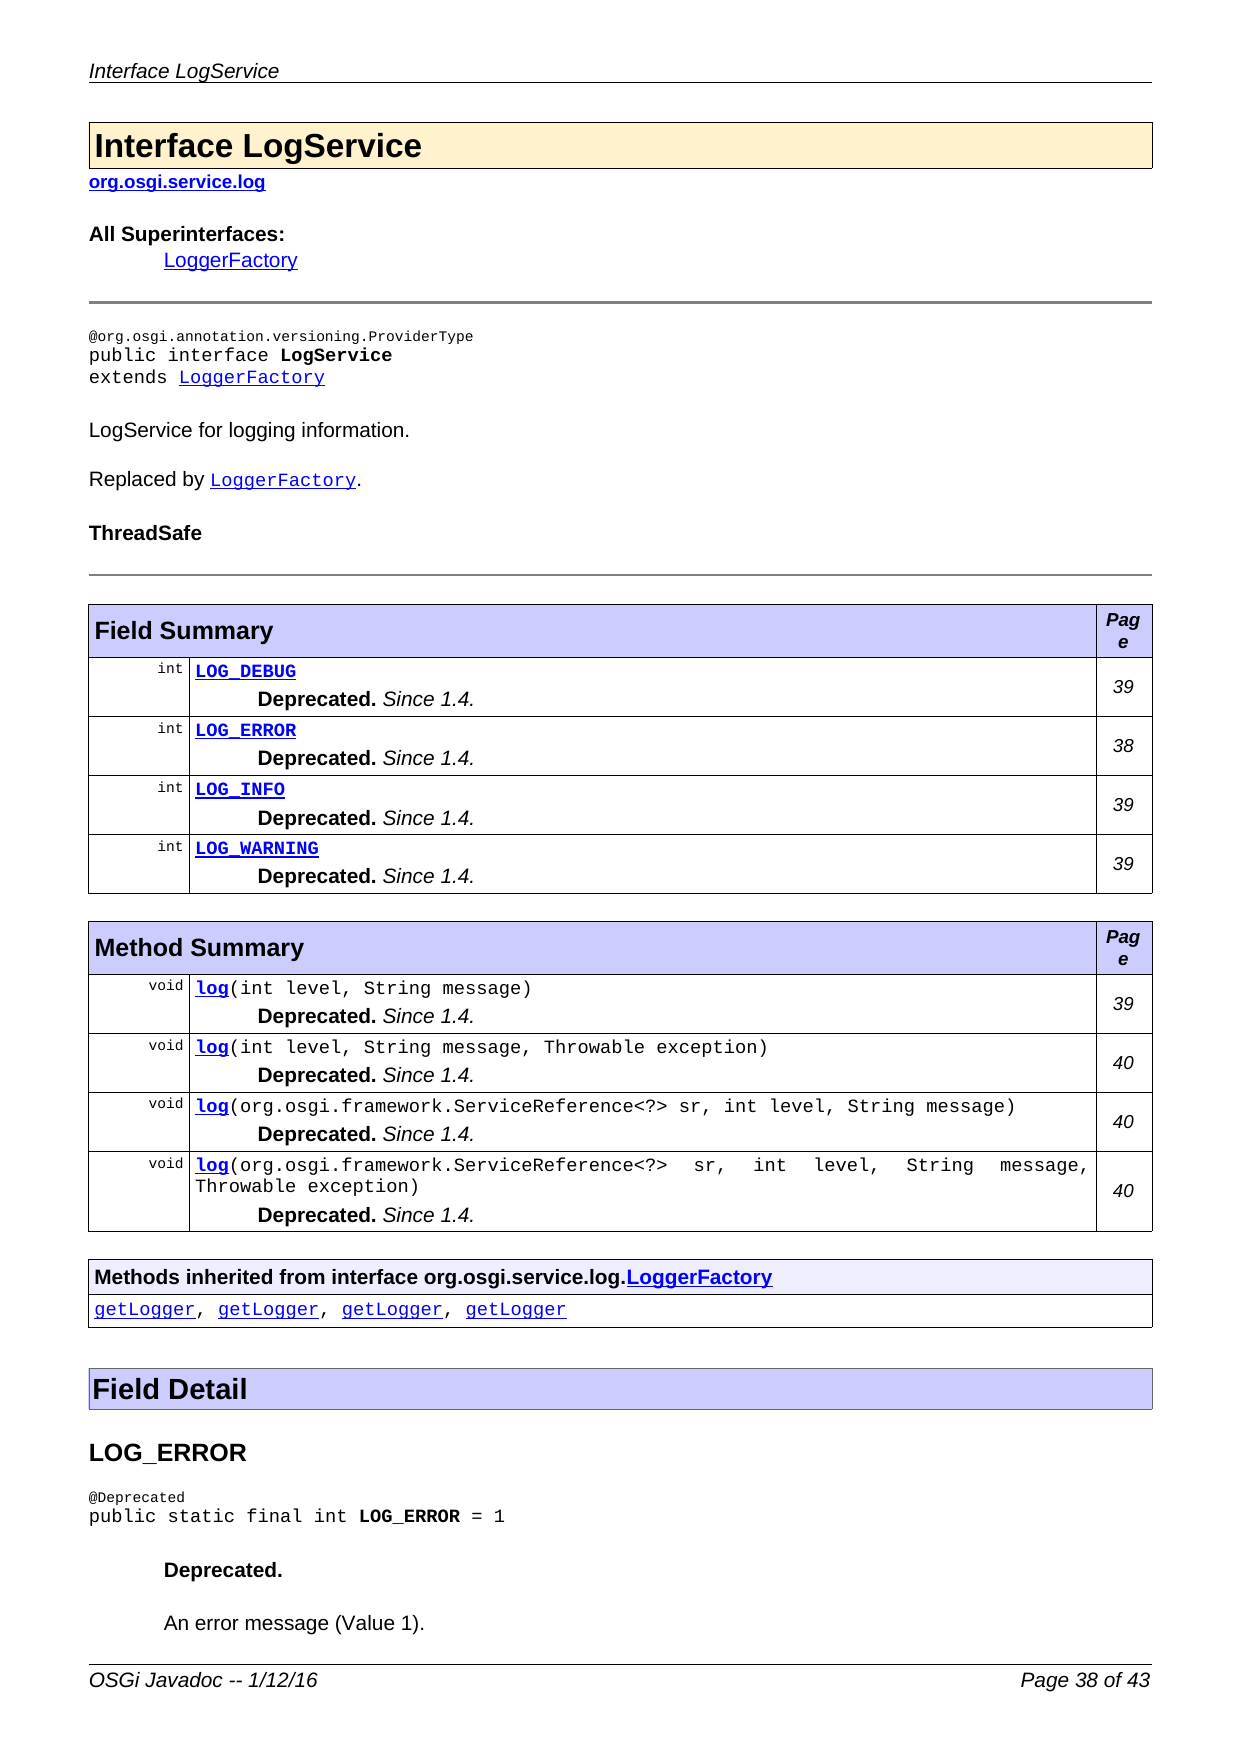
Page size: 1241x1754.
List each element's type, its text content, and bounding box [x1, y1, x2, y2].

table_cell [1097, 717, 1152, 775]
table_cell log(int level, String message) Deprecated. Since 1.4. [190, 975, 1096, 1033]
table_cell getLogger, getLogger, getLogger, getLogger [89, 1295, 1152, 1327]
table_header Page [1097, 605, 1152, 657]
table_header Methods inherited from interface org.osgi.service.log.LoggerFactory [89, 1260, 1152, 1294]
table_cell void [89, 1152, 189, 1231]
table_cell LOG_WARNING Deprecated. Since 1.4. [190, 835, 1096, 893]
table_cell int [89, 835, 189, 893]
table_cell void [89, 1093, 189, 1151]
table_cell [1097, 835, 1152, 893]
text LoggerFactory [163, 248, 1152, 272]
table_cell LOG_ERROR Deprecated. Since 1.4. [190, 717, 1096, 775]
table_cell int [89, 776, 189, 834]
table_cell LOG_INFO Deprecated. Since 1.4. [190, 776, 1096, 834]
text @Deprecated public static final int LOG_ERROR = 1 [88, 1490, 1152, 1528]
text extends LoggerFactory [88, 367, 1152, 389]
subtitle All Superinterfaces: [88, 222, 1152, 246]
text org.osgi.service.log [88, 171, 1152, 193]
table_header Method Summary [89, 922, 1096, 974]
table_cell [1097, 1093, 1152, 1151]
table_header Field Summary [89, 605, 1096, 657]
table_cell int [89, 717, 189, 775]
text @org.osgi.annotation.versioning.ProviderType public interface LogService [88, 330, 1152, 367]
table_cell [1097, 975, 1152, 1033]
subtitle Interface LogService [90, 123, 1152, 168]
table_cell log(int level, String message, Throwable exception) Deprecated. Since 1.4. [190, 1034, 1096, 1092]
text An error message (Value 1). [163, 1611, 1152, 1634]
table_cell [1097, 776, 1152, 834]
text Deprecated. [163, 1557, 1152, 1581]
table_cell [1097, 1152, 1152, 1231]
table_cell log(org.osgi.framework.ServiceReference<?> sr, int level, String message) Deprecated. Since 1.4. [190, 1093, 1096, 1151]
table_cell log(org.osgi.framework.ServiceReference<?> sr, int level, String message, Throwable exception) Deprecated. Since 1.4. [190, 1152, 1096, 1231]
table_header Page [1097, 922, 1152, 974]
table_cell void [89, 1034, 189, 1092]
text LogService for logging information. [88, 418, 1152, 442]
subtitle LOG_ERROR [88, 1437, 1152, 1466]
text ThreadSafe [88, 521, 1152, 545]
text Replaced by LoggerFactory. [88, 467, 1152, 492]
table_cell [1097, 658, 1152, 716]
table_cell void [89, 975, 189, 1033]
subtitle Field Detail [90, 1369, 1152, 1409]
table_cell [1097, 1034, 1152, 1092]
table_cell LOG_DEBUG Deprecated. Since 1.4. [190, 658, 1096, 716]
table_cell int [89, 658, 189, 716]
